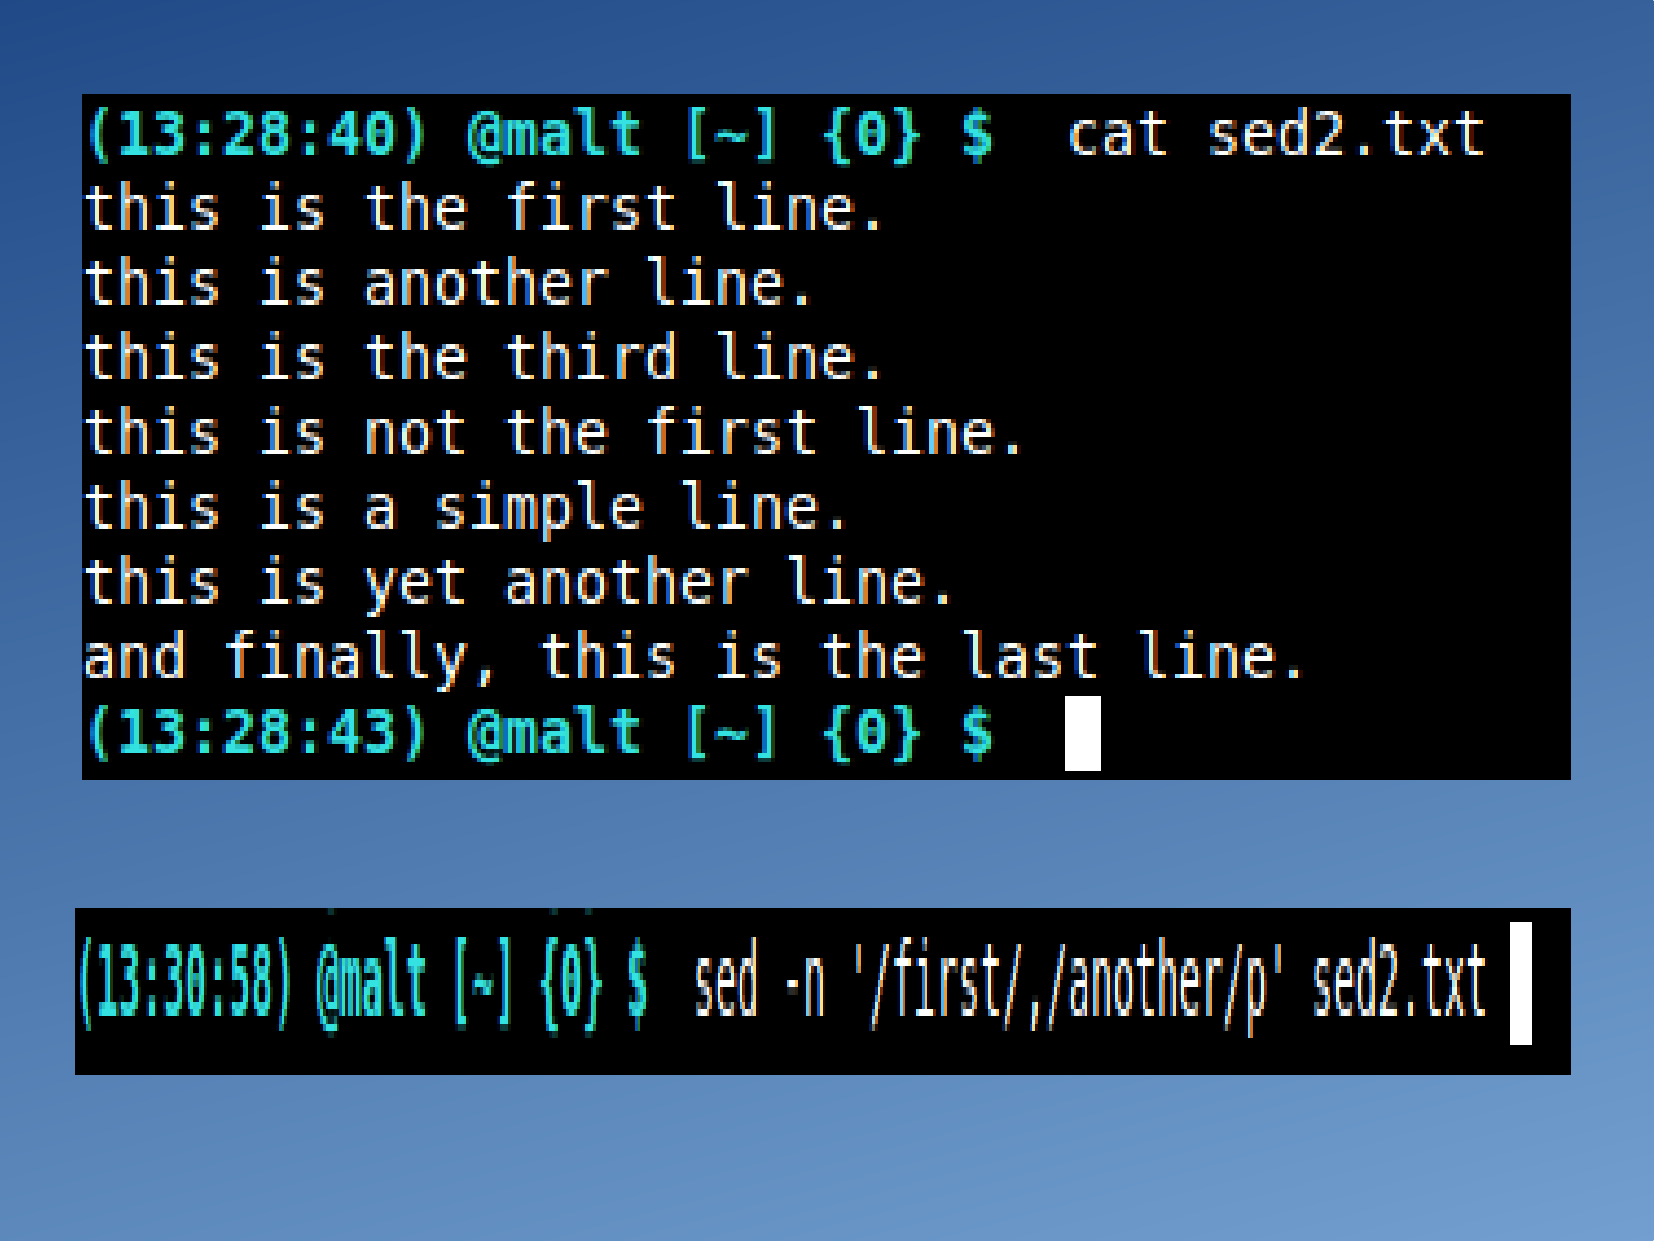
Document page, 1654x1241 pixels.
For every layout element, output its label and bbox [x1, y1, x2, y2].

picture [82, 94, 1571, 780]
picture [75, 908, 1571, 1075]
